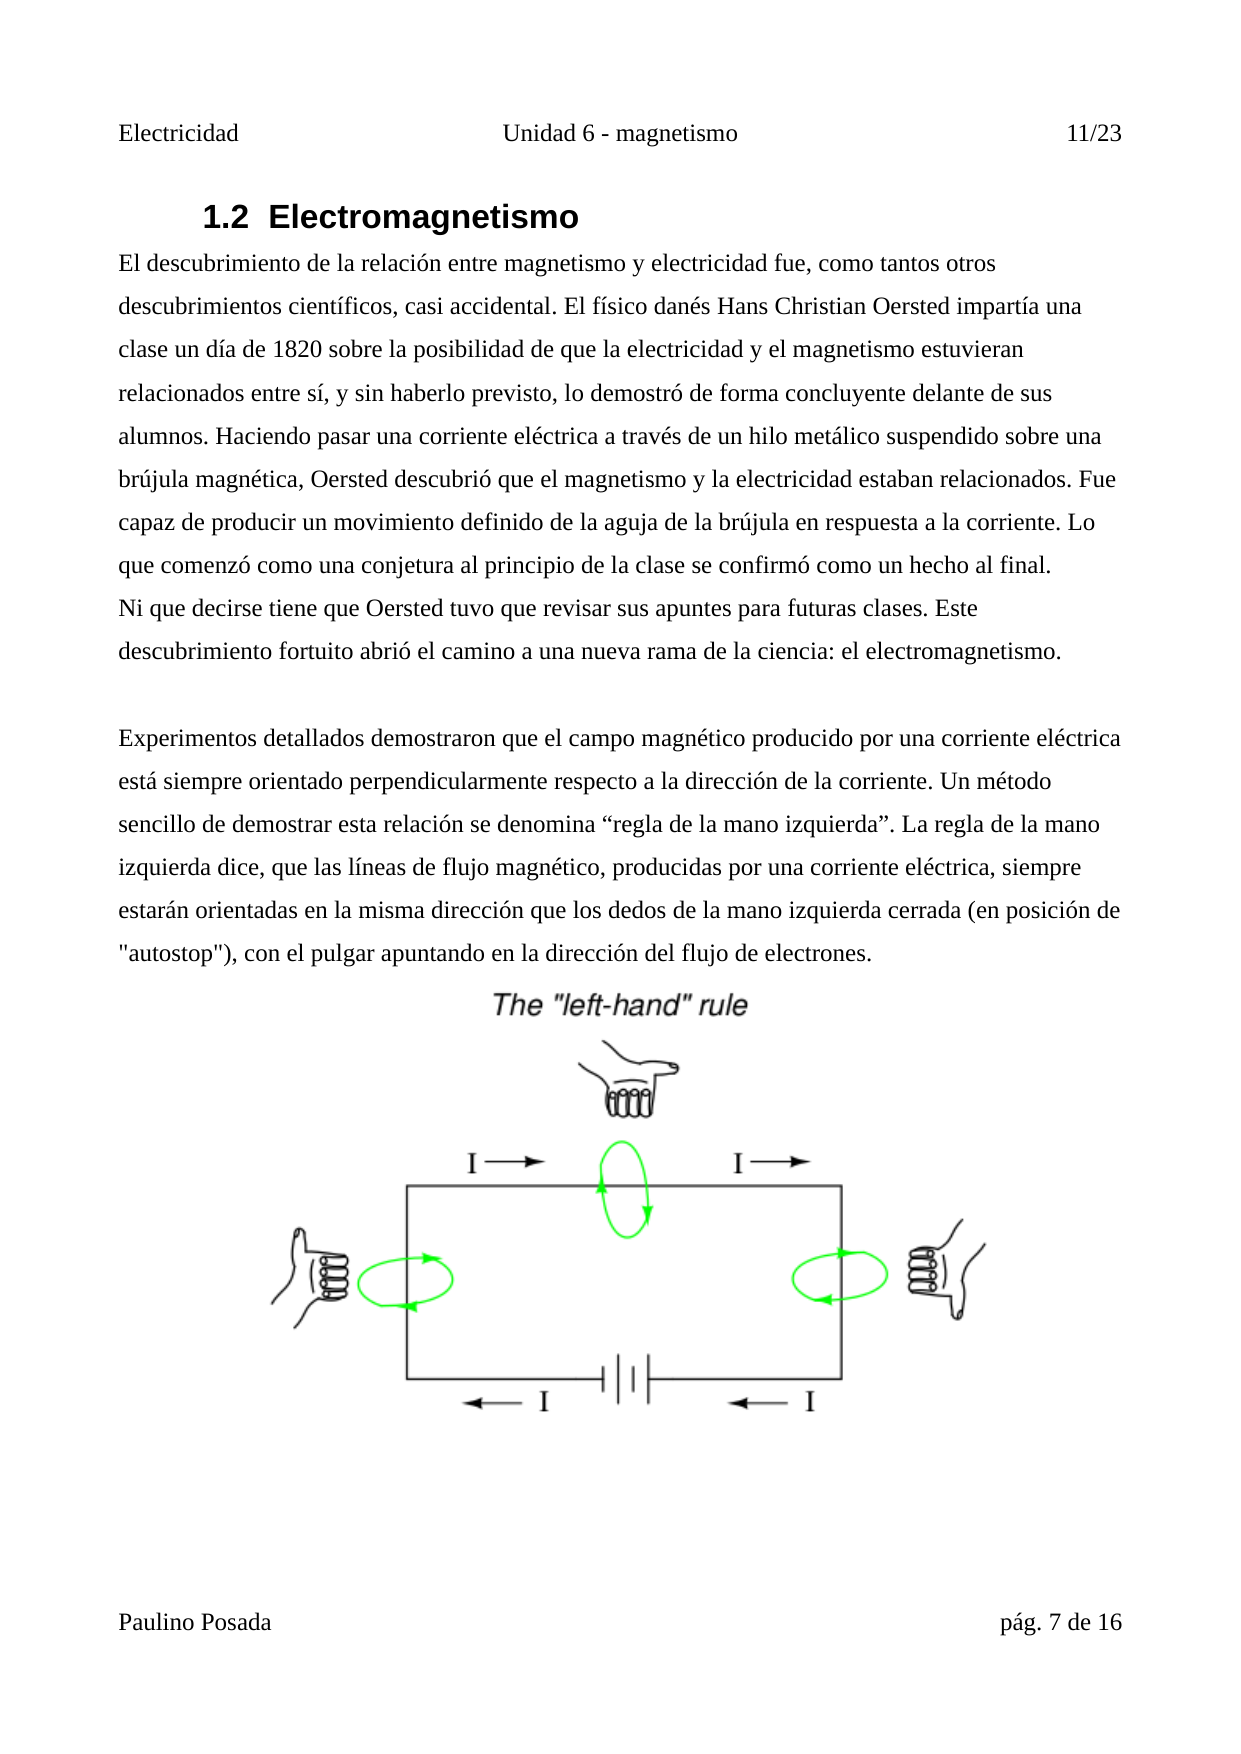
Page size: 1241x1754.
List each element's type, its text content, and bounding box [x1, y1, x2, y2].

text El descubrimiento de la relación entre magnetismo y electricidad fue, como tantos otros descubrimientos científicos, casi accidental. El físico danés Hans Christian Oersted impartía una clase un día de 1820 sobre la posibilidad de que la electricidad y el magnetismo estuvieran relacionados entre sí, y sin haberlo previsto, lo demostró de forma concluyente delante de sus alumnos. Haciendo pasar una corriente eléctrica a través de un hilo metálico suspendido sobre una brújula magnética, Oersted descubrió que el magnetismo y la electricidad estaban relacionados. Fue capaz de producir un movimiento definido de la aguja de la brújula en respuesta a la corriente. Lo que comenzó como una conjetura al principio de la clase se confirmó como un hecho al final. [118, 248, 1122, 579]
subtitle Electromagnetismo [193, 197, 1122, 236]
picture [228, 981, 1012, 1421]
text Experimentos detallados demostraron que el campo magnético producido por una corriente eléctrica está siempre orientado perpendicularmente respecto a la dirección de la corriente. Un método sencillo de demostrar esta relación se denomina “regla de la mano izquierda”. La regla de la mano izquierda dice, que las líneas de flujo magnético, producidas por una corriente eléctrica, siempre estarán orientadas en la misma dirección que los dedos de la mano izquierda cerrada (en posición de "autostop"), con el pulgar apuntando en la dirección del flujo de electrones. [118, 723, 1122, 967]
text Ni que decirse tiene que Oersted tuvo que revisar sus apuntes para futuras clases. Este descubrimiento fortuito abrió el camino a una nueva rama de la ciencia: el electromagnetismo. [118, 593, 1122, 665]
